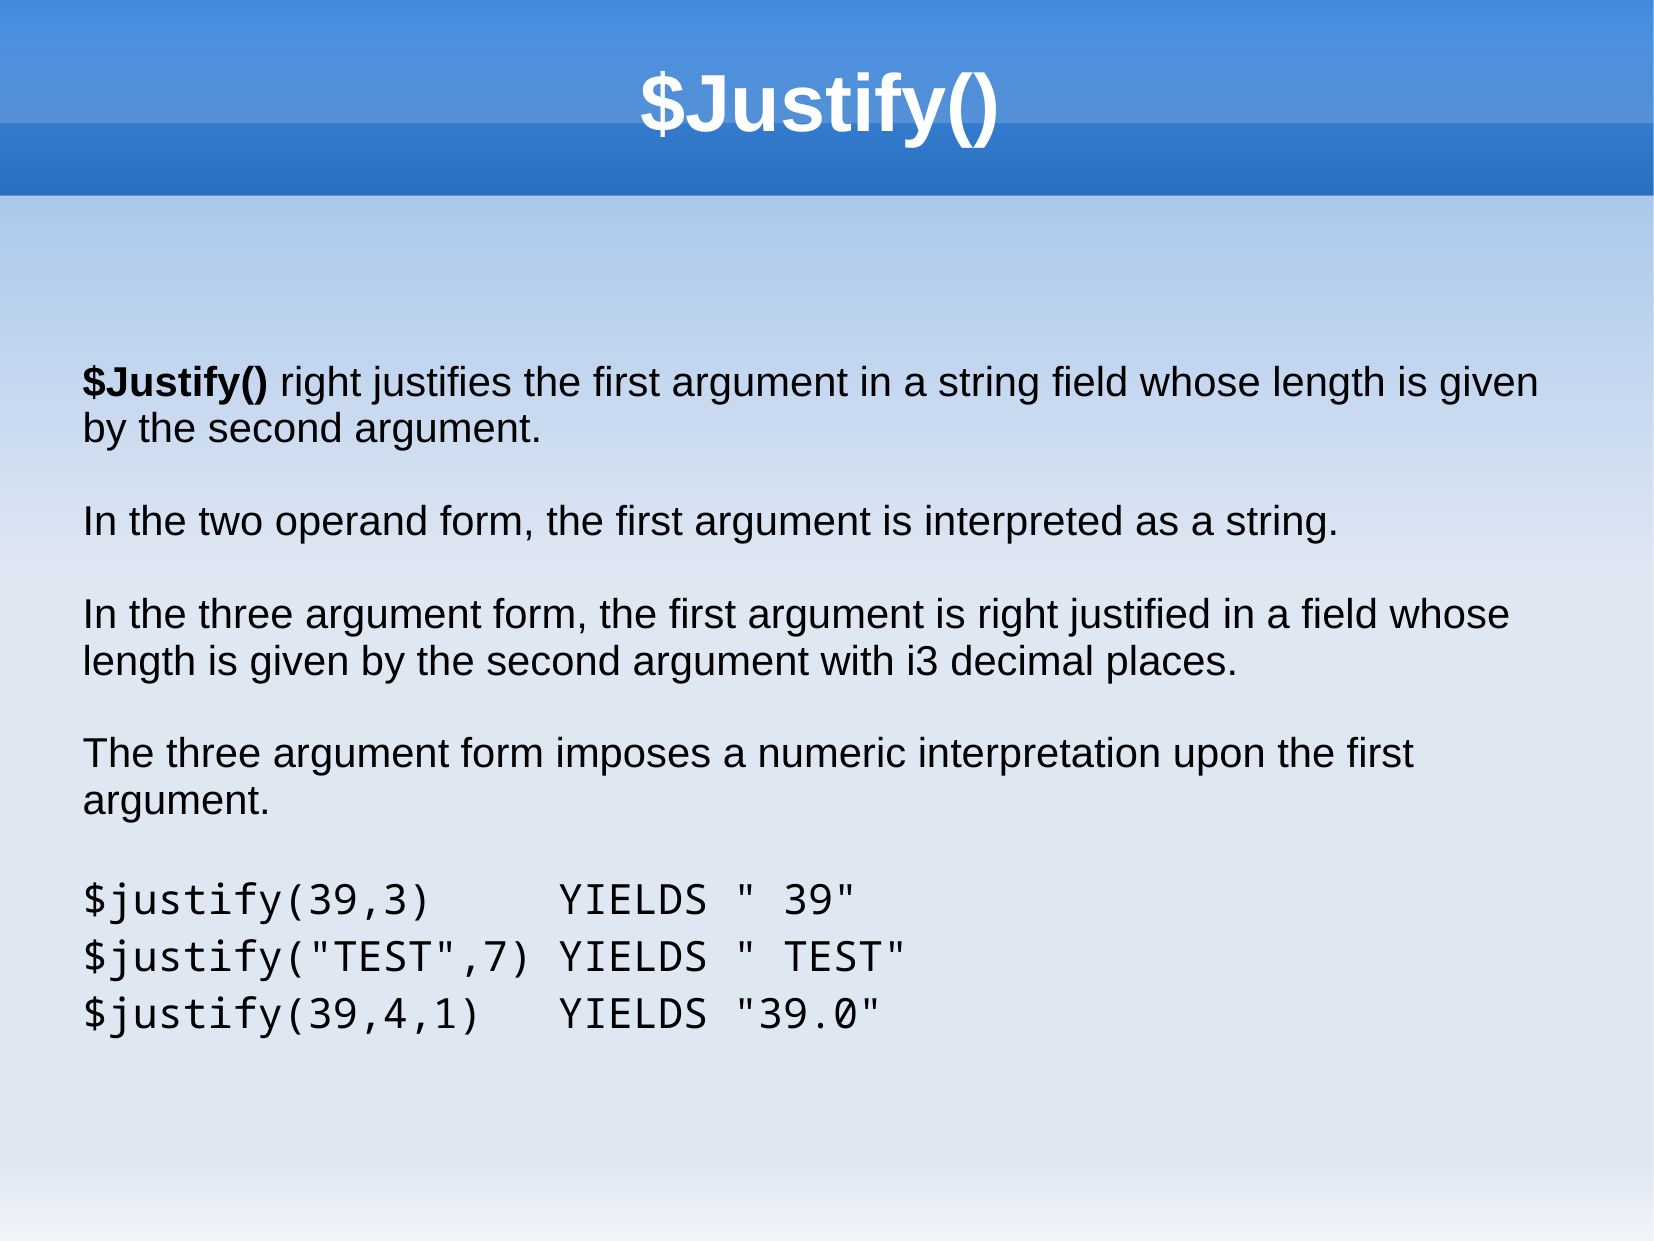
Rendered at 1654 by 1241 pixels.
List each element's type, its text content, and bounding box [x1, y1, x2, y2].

title $Justify() [76, 0, 1565, 208]
subtitle $Justify() right justifies the first argument in a string field whose length is given by the second argument. In the two operand form, the first argument is interpreted as a string. In the three argument form, the first argument is right justified in a field whose length is given by the second argument with i3 decimal places. The three argument form imposes a numeric interpretation upon the first argument. $justify(39,3) YIELDS " 39" $justify("TEST",7) YIELDS " TEST" $justify(39,4,1) YIELDS "39.0" [82, 290, 1571, 1109]
picture [0, 0, 1654, 1241]
